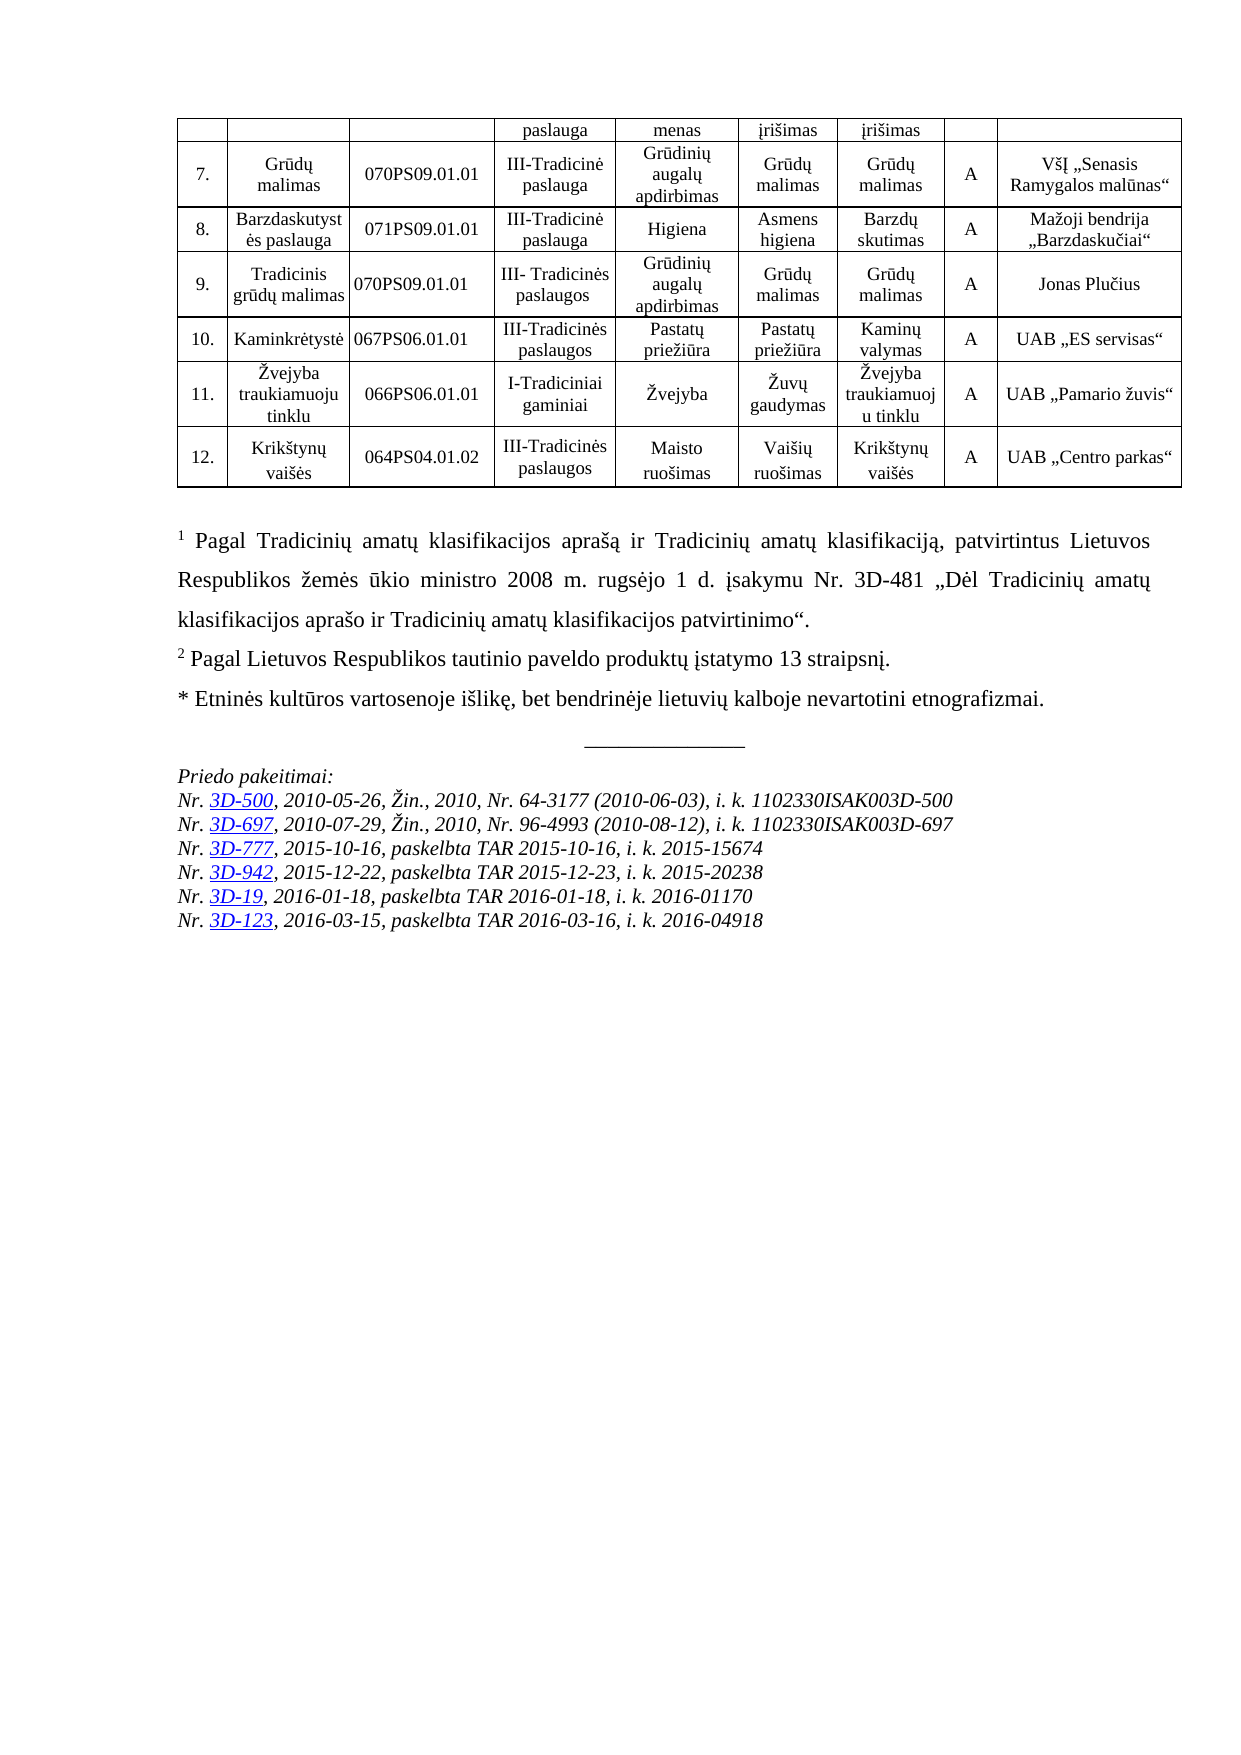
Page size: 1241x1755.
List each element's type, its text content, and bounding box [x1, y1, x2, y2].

text Nr. 3D-942, 2015-12-22, paskelbta TAR 2015-12-23, i. k. 2015-20238 [177, 860, 1152, 884]
text ______________ [177, 724, 1152, 751]
text Nr. 3D-697, 2010-07-29, Žin., 2010, Nr. 96-4993 (2010-08-12), i. k. 1102330ISAK003D-697 [177, 812, 1152, 836]
text Priedo pakeitimai: [177, 764, 1152, 788]
text Nr. 3D-123, 2016-03-15, paskelbta TAR 2016-03-16, i. k. 2016-04918 [177, 908, 1152, 932]
text 1 Pagal Tradicinių amatų klasifikacijos aprašą ir Tradicinių amatų klasifikaciją, patvirtintus Lietuvos Respublikоs žemės ūkio ministro 2008 m. rugsėjo 1 d. įsakymu Nr. 3D-481 „Dėl Tradicinių amatų klasifikacijos aprašo ir Tradicinių amatų klasifikacijos patvirtinimo“. [177, 527, 1152, 632]
text Nr. 3D-777, 2015-10-16, paskelbta TAR 2015-10-16, i. k. 2015-15674 [177, 836, 1152, 860]
text Nr. 3D-19, 2016-01-18, paskelbta TAR 2016-01-18, i. k. 2016-01170 [177, 884, 1152, 908]
text Nr. 3D-500, 2010-05-26, Žin., 2010, Nr. 64-3177 (2010-06-03), i. k. 1102330ISAK003D-500 [177, 788, 1152, 812]
text 2 Pagal Lietuvos Respublikоs tautinio paveldo produktų įstatymo 13 straipsnį. [177, 645, 1152, 672]
text * Etninės kultūros vartosenoje išlikę, bet bendrinėje lietuvių kalboje nevartotini etnografizmai. [177, 685, 1152, 711]
